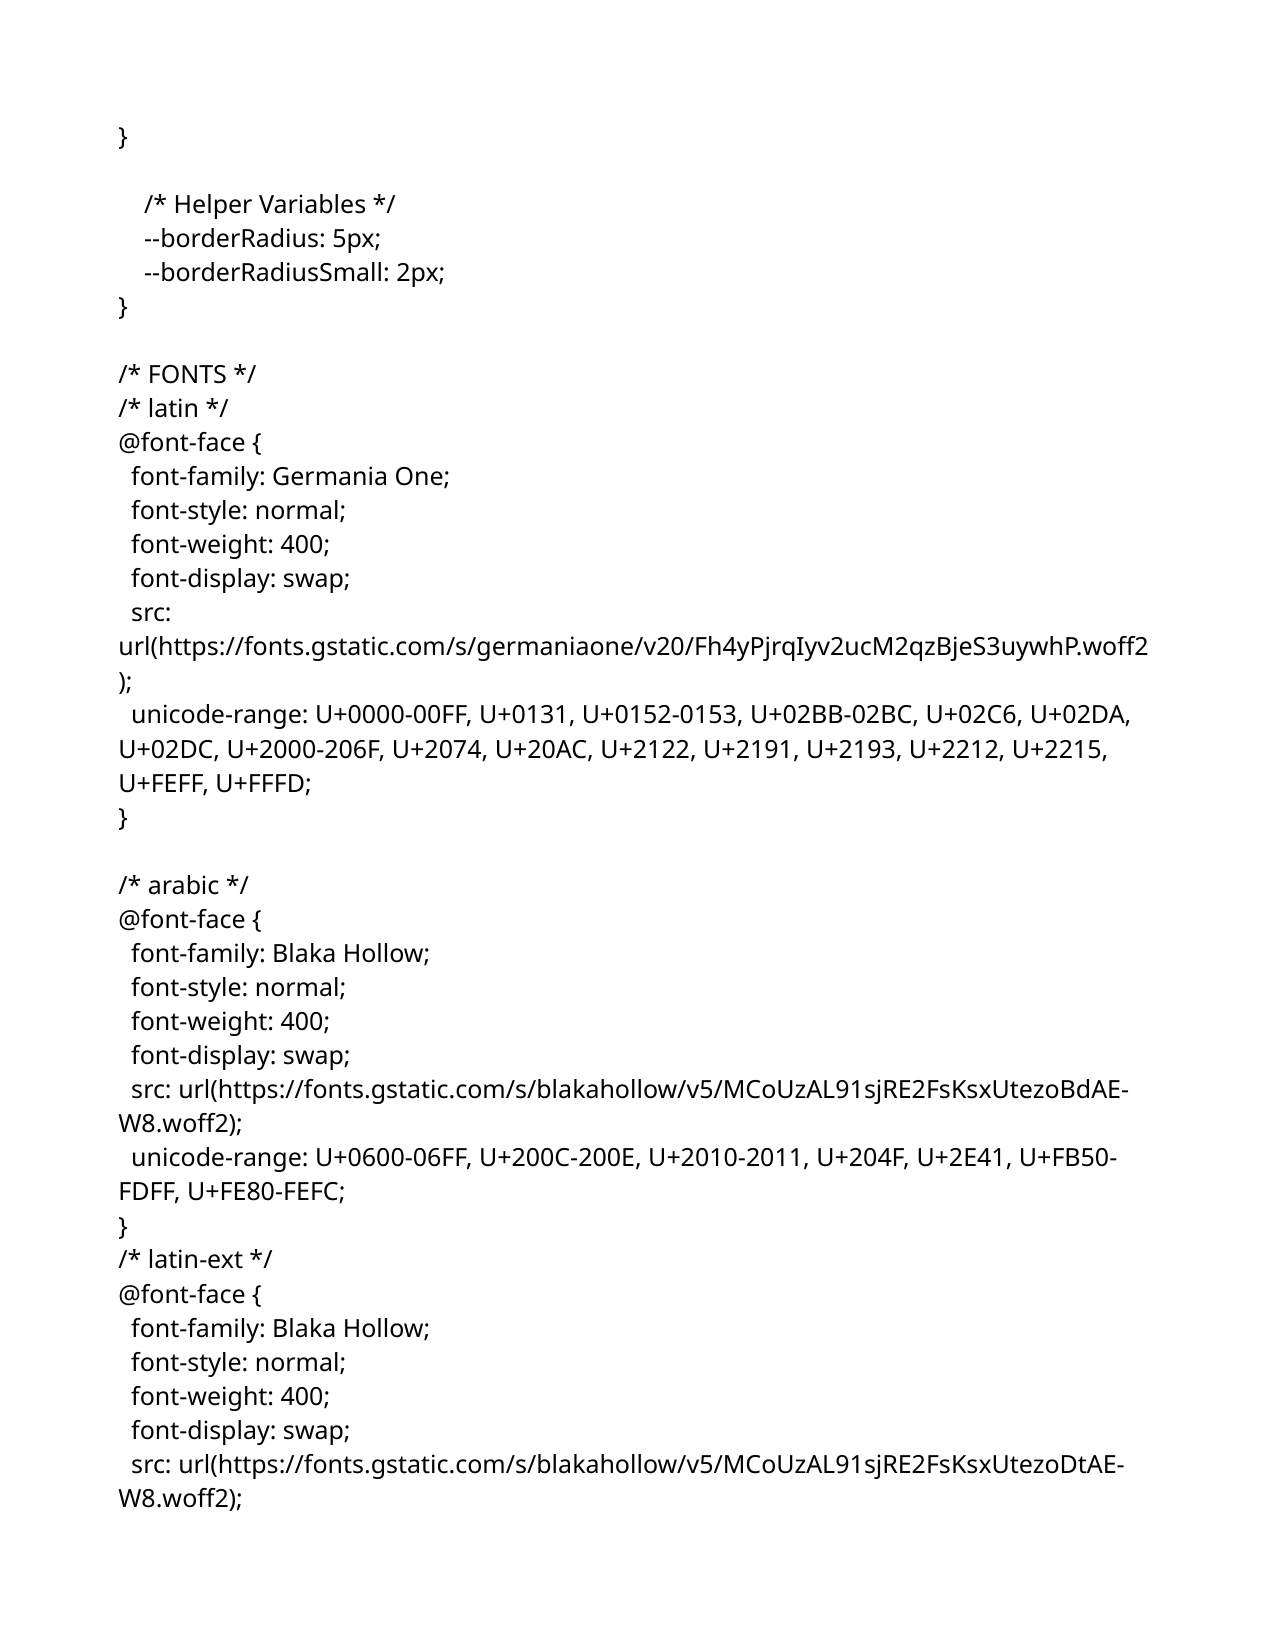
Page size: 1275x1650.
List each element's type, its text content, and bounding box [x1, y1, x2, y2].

text font-weight: 400; [118, 527, 1157, 561]
text src: url(https://fonts.gstatic.com/s/germaniaone/v20/Fh4yPjrqIyv2ucM2qzBjeS3uywhP.woff2); [118, 595, 1157, 697]
text @font-face { [118, 902, 1157, 936]
text /* arabic */ [118, 867, 1157, 902]
text src: url(https://fonts.gstatic.com/s/blakahollow/v5/MCoUzAL91sjRE2FsKsxUtezoBdAE-W8.woff2); [118, 1072, 1157, 1140]
text --borderRadius: 5px; [118, 220, 1157, 254]
text font-weight: 400; [118, 1004, 1157, 1038]
text font-family: Blaka Hollow; [118, 936, 1157, 970]
text font-display: swap; [118, 561, 1157, 595]
text @font-face { [118, 425, 1157, 459]
text font-display: swap; [118, 1412, 1157, 1447]
text src: url(https://fonts.gstatic.com/s/blakahollow/v5/MCoUzAL91sjRE2FsKsxUtezoDtAE-W8.woff2); [118, 1447, 1157, 1515]
text } [118, 799, 1157, 833]
text font-weight: 400; [118, 1378, 1157, 1412]
text } [118, 288, 1157, 322]
text /* Helper Variables */ [118, 186, 1157, 220]
text font-style: normal; [118, 493, 1157, 527]
text unicode-range: U+0000-00FF, U+0131, U+0152-0153, U+02BB-02BC, U+02C6, U+02DA, U+02DC, U+2000-206F, U+2074, U+20AC, U+2122, U+2191, U+2193, U+2212, U+2215, U+FEFF, U+FFFD; [118, 697, 1157, 799]
text font-style: normal; [118, 1344, 1157, 1378]
text font-display: swap; [118, 1038, 1157, 1072]
text font-family: Blaka Hollow; [118, 1310, 1157, 1344]
text @font-face { [118, 1276, 1157, 1310]
text } [118, 118, 1157, 152]
text font-family: Germania One; [118, 459, 1157, 493]
text /* latin */ [118, 391, 1157, 425]
text --borderRadiusSmall: 2px; [118, 254, 1157, 288]
text font-style: normal; [118, 970, 1157, 1004]
text unicode-range: U+0600-06FF, U+200C-200E, U+2010-2011, U+204F, U+2E41, U+FB50-FDFF, U+FE80-FEFC; [118, 1140, 1157, 1208]
text } [118, 1208, 1157, 1242]
text /* FONTS */ [118, 357, 1157, 391]
text /* latin-ext */ [118, 1242, 1157, 1276]
